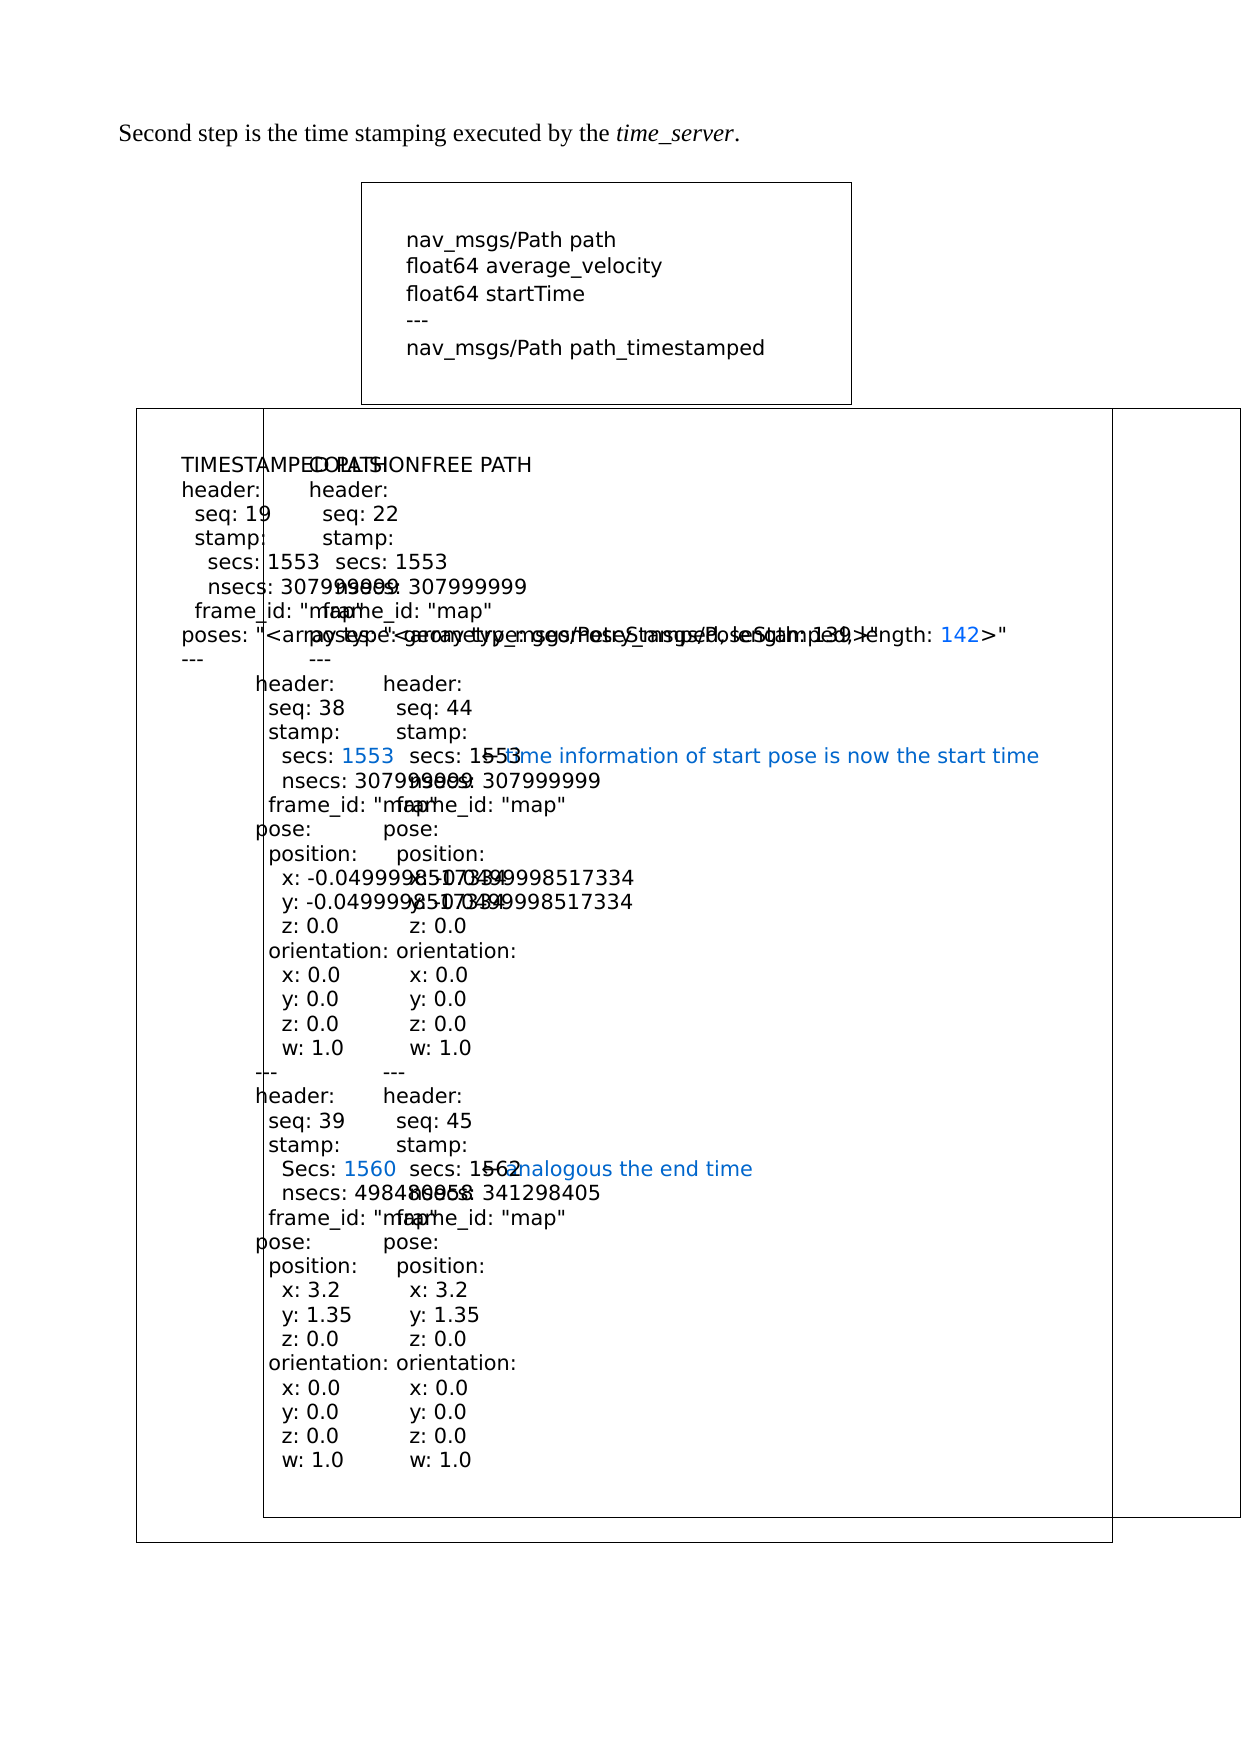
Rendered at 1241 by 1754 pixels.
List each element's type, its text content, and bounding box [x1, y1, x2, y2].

text Second step is the time stamping executed by the time_server. [118, 118, 1122, 147]
